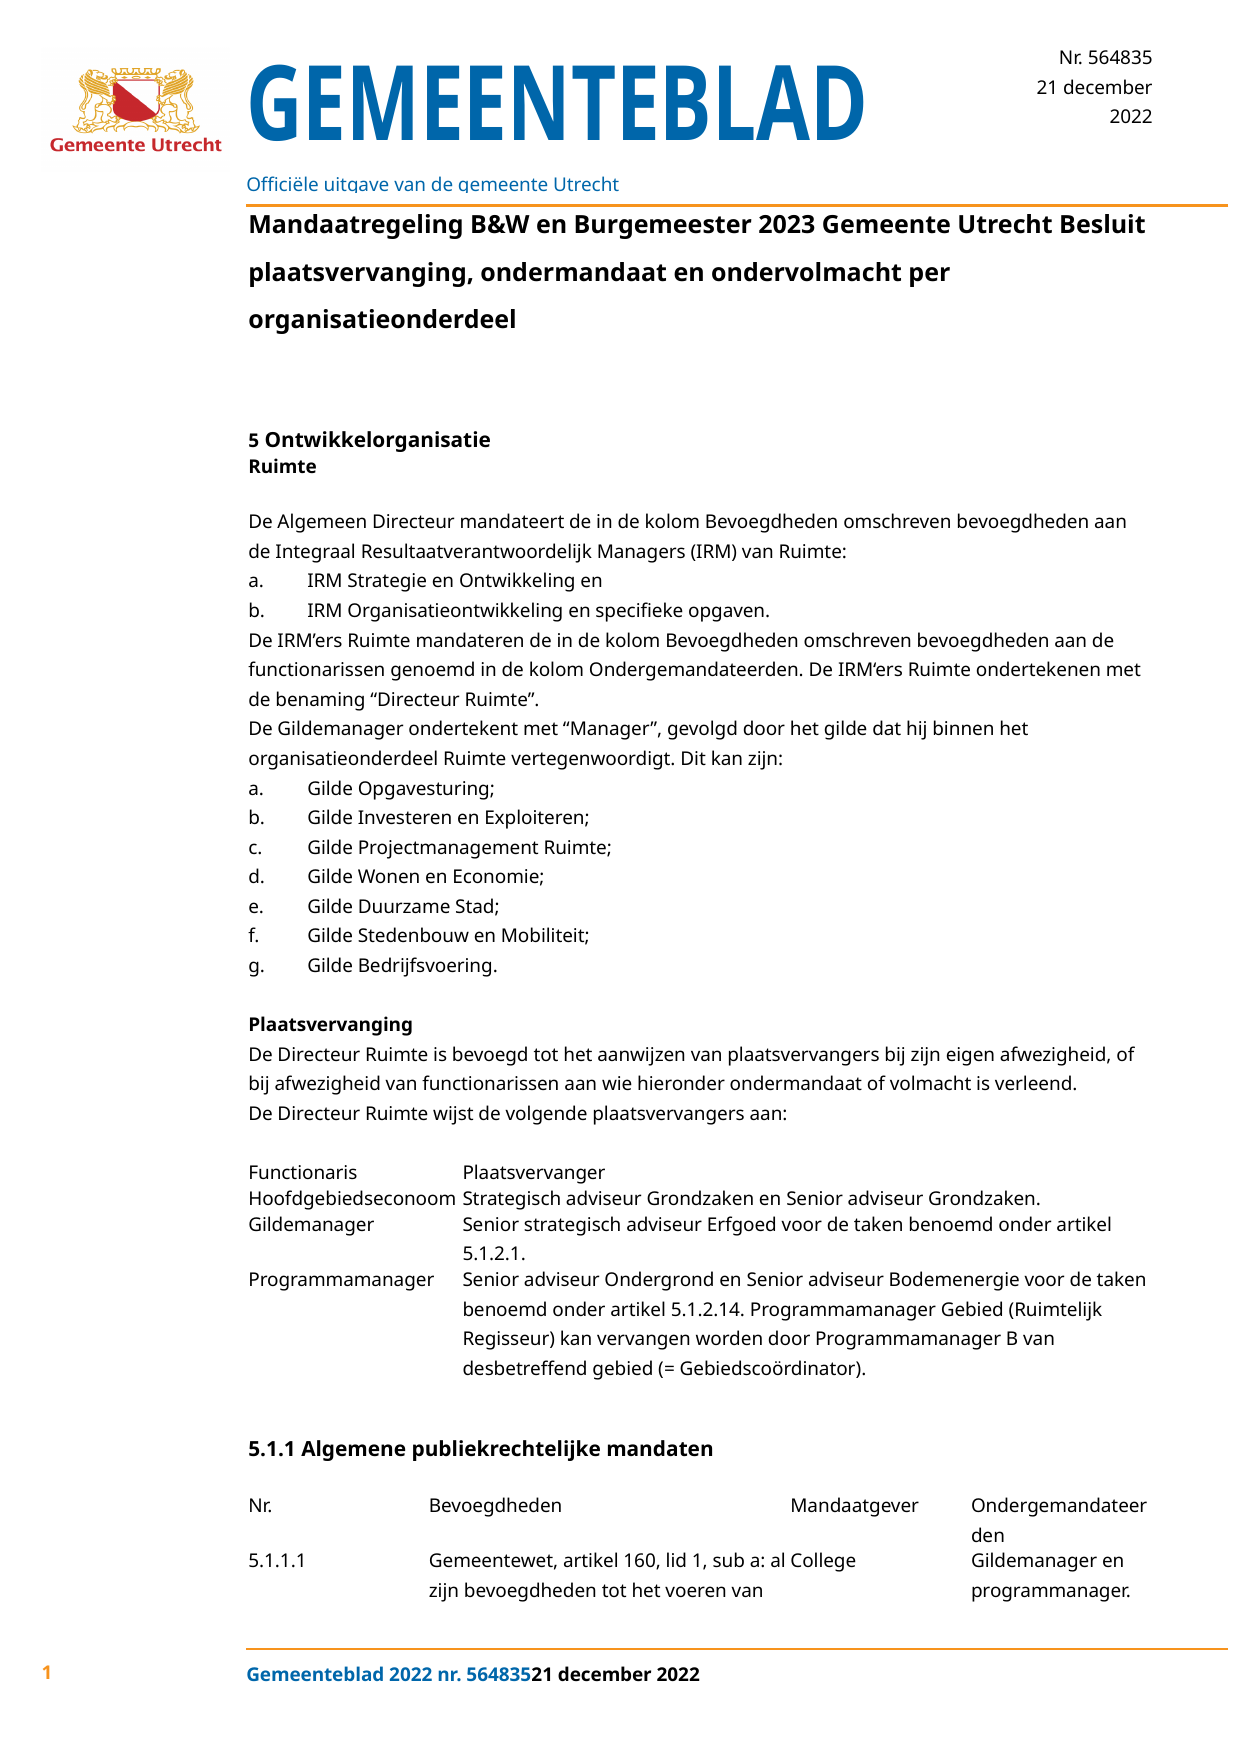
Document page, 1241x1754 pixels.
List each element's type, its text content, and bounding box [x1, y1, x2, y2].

text De Gildemanager ondertekent met “Manager”, gevolgd door het gilde dat hij binnen het organisatieonderdeel Ruimte vertegenwoordigt. Dit kan zijn: [248, 716, 1152, 771]
list IRM Strategie en Ontwikkeling en [248, 568, 1152, 593]
table_cell Hoofdgebiedseconoom [248, 1185, 462, 1211]
text Plaatsvervanging [248, 1011, 1152, 1037]
picture [41, 47, 231, 172]
text De Directeur Ruimte wijst de volgende plaatsvervangers aan: [248, 1100, 1152, 1126]
list Gilde Stedenbouw en Mobiliteit; [248, 923, 1152, 948]
text 5 Ontwikkelorganisatie [248, 425, 1152, 453]
table_cell Gildemanager en programmanager. [971, 1548, 1152, 1603]
table_header Mandaatgever [790, 1493, 971, 1548]
table_cell College [790, 1548, 971, 1603]
table_cell Gildemanager [248, 1211, 462, 1266]
list Gilde Projectmanagement Ruimte; [248, 834, 1152, 859]
table_header Bevoegdheden [429, 1493, 790, 1548]
table_cell Gemeentewet, artikel 160, lid 1, sub a: al zijn bevoegdheden tot het voeren van [429, 1548, 790, 1603]
list Gilde Wonen en Economie; [248, 863, 1152, 889]
list Gilde Bedrijfsvoering. [248, 952, 1152, 978]
list Gilde Duurzame Stad; [248, 893, 1152, 919]
list IRM Organisatieontwikkeling en specifieke opgaven. [248, 597, 1152, 623]
text De Algemeen Directeur mandateert de in de kolom Bevoegdheden omschreven bevoegdheden aan de Integraal Resultaatverantwoordelijk Managers (IRM) van Ruimte: [248, 508, 1152, 564]
table_cell Senior adviseur Ondergrond en Senior adviseur Bodemenergie voor de taken benoemd onder artikel 5.1.2.14. Programmamanager Gebied (Ruimtelijk Regisseur) kan vervangen worden door Programmamanager B van desbetreffend gebied (= Gebiedscoördinator). [462, 1266, 1152, 1381]
table_header Ondergemandateerden [971, 1493, 1152, 1548]
table_cell Strategisch adviseur Grondzaken en Senior adviseur Grondzaken. [462, 1185, 1152, 1211]
table_header Functionaris [248, 1159, 462, 1185]
list Gilde Investeren en Exploiteren; [248, 804, 1152, 830]
table_cell Senior strategisch adviseur Erfgoed voor de taken benoemd onder artikel 5.1.2.1. [462, 1211, 1152, 1266]
text De Directeur Ruimte is bevoegd tot het aanwijzen van plaatsvervangers bij zijn eigen afwezigheid, of bij afwezigheid van functionarissen aan wie hieronder ondermandaat of volmacht is verleend. [248, 1041, 1152, 1096]
text Ruimte [248, 453, 1152, 479]
text De IRM’ers Ruimte mandateren de in de kolom Bevoegdheden omschreven bevoegdheden aan de functionarissen genoemd in de kolom Ondergemandateerden. De IRM‘ers Ruimte ondertekenen met de benaming “Directeur Ruimte”. [248, 627, 1152, 712]
table_header Nr. [248, 1493, 429, 1548]
text 5.1.1 Algemene publiekrechtelijke mandaten [248, 1434, 1152, 1463]
list Gilde Opgavesturing; [248, 775, 1152, 800]
table_cell 5.1.1.1 [248, 1548, 429, 1603]
text Mandaatregeling B&W en Burgemeester 2023 Gemeente Utrecht Besluit plaatsvervanging, ondermandaat en ondervolmacht per organisatieonderdeel [248, 207, 1152, 336]
table_header Plaatsvervanger [462, 1159, 1152, 1185]
table_cell Programmamanager [248, 1266, 462, 1381]
